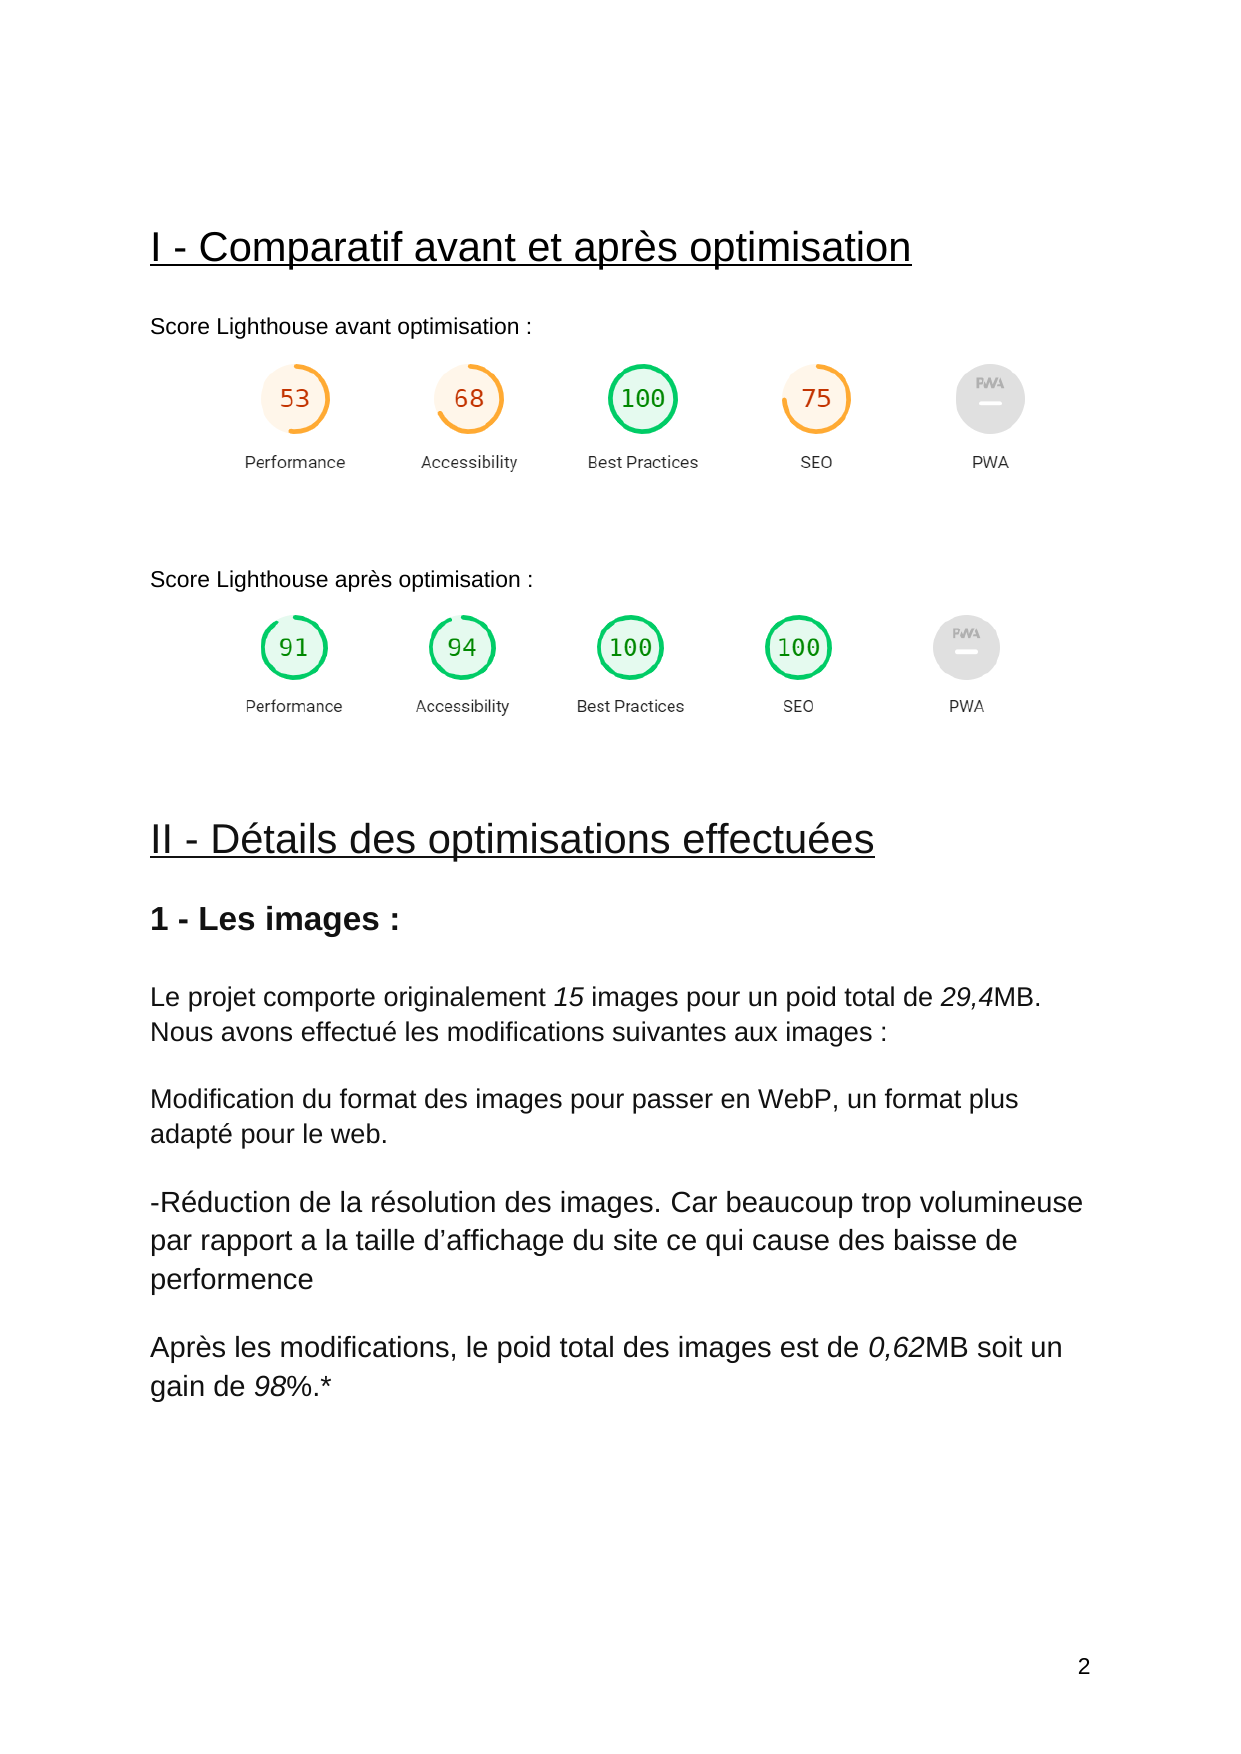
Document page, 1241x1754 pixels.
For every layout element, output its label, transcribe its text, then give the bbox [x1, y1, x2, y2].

text Score Lighthouse avant optimisation : [150, 313, 1090, 339]
text Modification du format des images pour passer en WebP, un format plus adapté pour le web. [150, 1083, 1090, 1150]
subtitle 1 - Les images : [150, 899, 1090, 938]
text Le projet comporte originalement 15 images pour un poid total de 29,4MB. Nous avons effectué les modifications suivantes aux images : [150, 981, 1090, 1048]
picture [126, 343, 1067, 498]
text Score Lighthouse après optimisation : [150, 566, 1090, 592]
subtitle II - Détails des optimisations effectuées [150, 814, 1090, 862]
picture [78, 596, 1067, 735]
text Après les modifications, le poid total des images est de 0,62MB soit un gain de 98%.* [150, 1331, 1090, 1403]
list -Réduction de la résolution des images. Car beaucoup trop volumineuse par rapport a la taille d’affichage du site ce qui cause des baisse de performence [150, 1185, 1090, 1295]
subtitle I - Comparatif avant et après optimisation [150, 222, 1090, 270]
